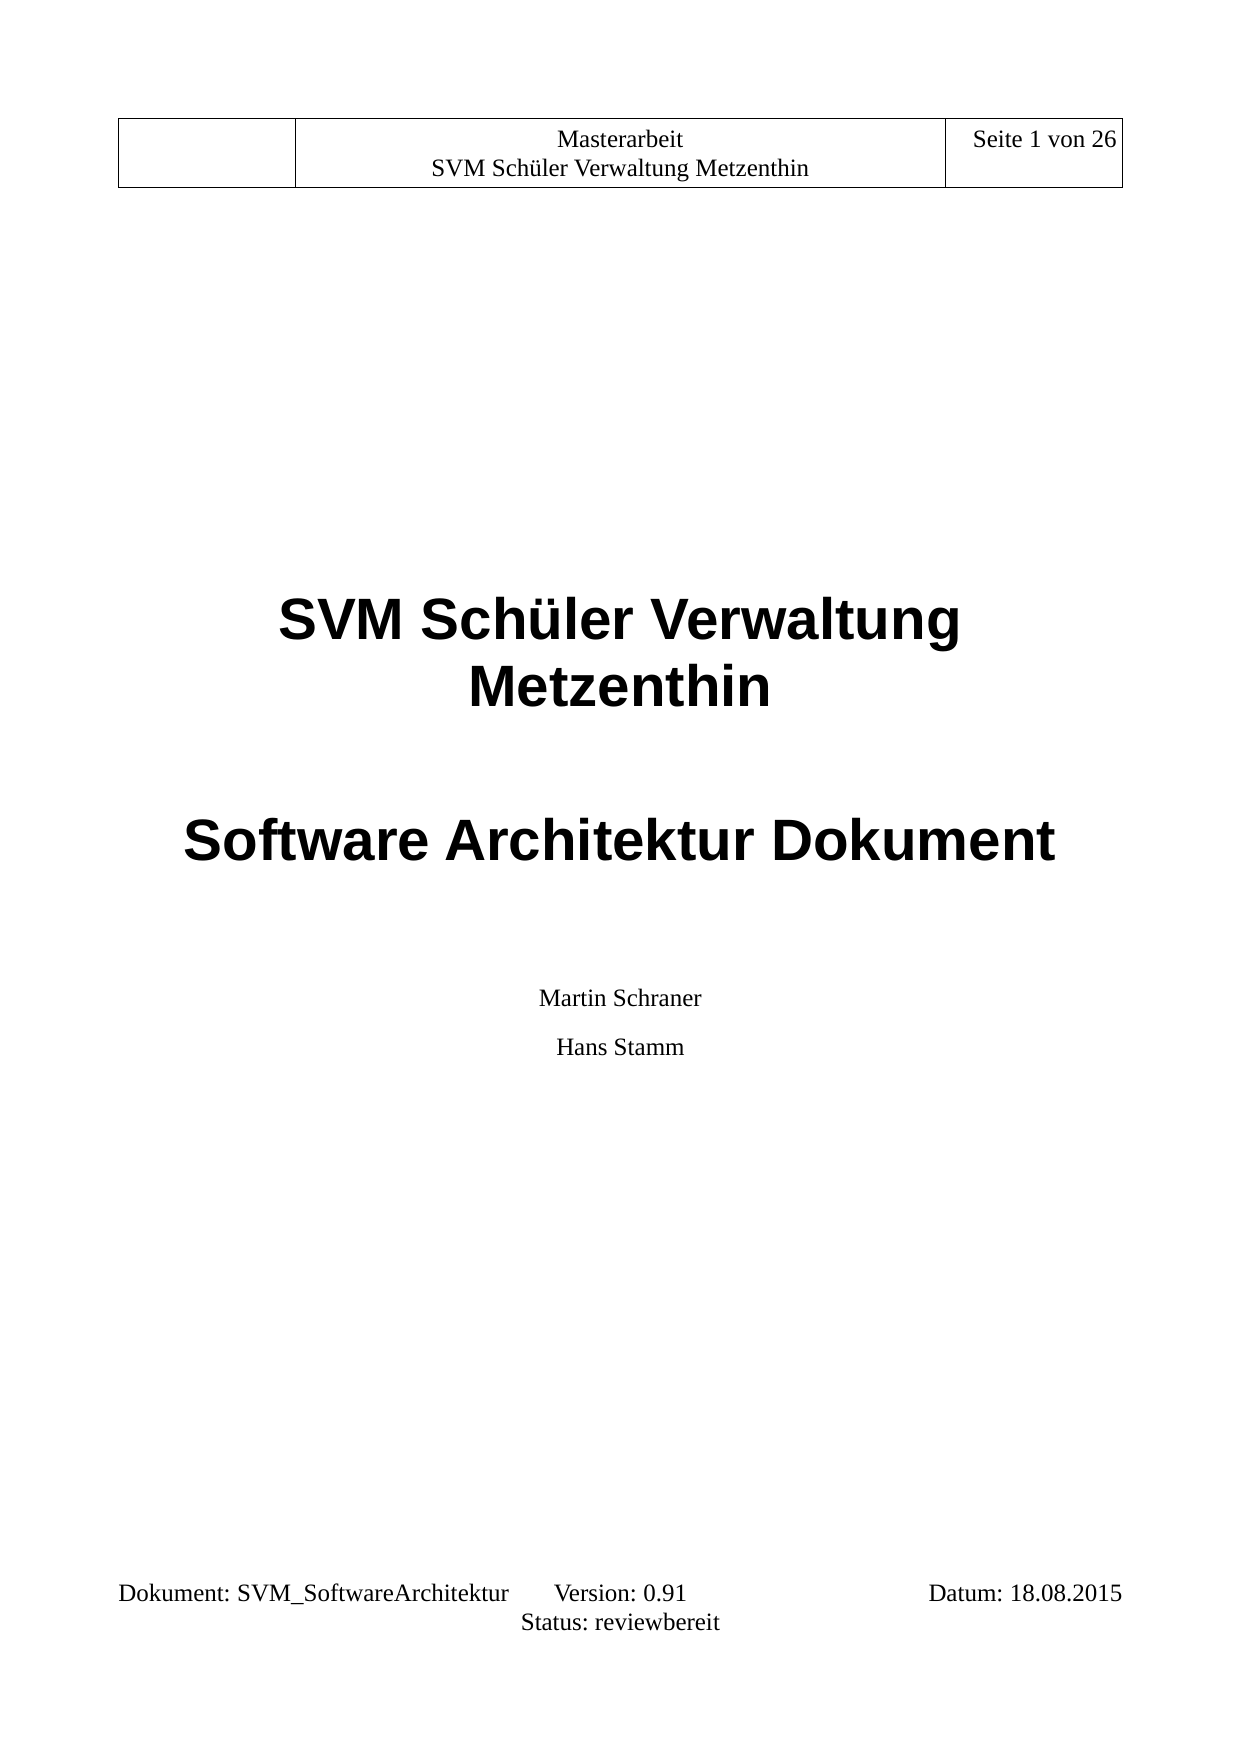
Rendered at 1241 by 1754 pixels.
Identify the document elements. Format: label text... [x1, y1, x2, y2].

text Martin Schraner [118, 983, 1122, 1012]
title SVM Schüler Verwaltung Metzenthin [118, 585, 1122, 719]
title Software Architektur Dokument [118, 806, 1122, 873]
text Hans Stamm [118, 1032, 1122, 1061]
